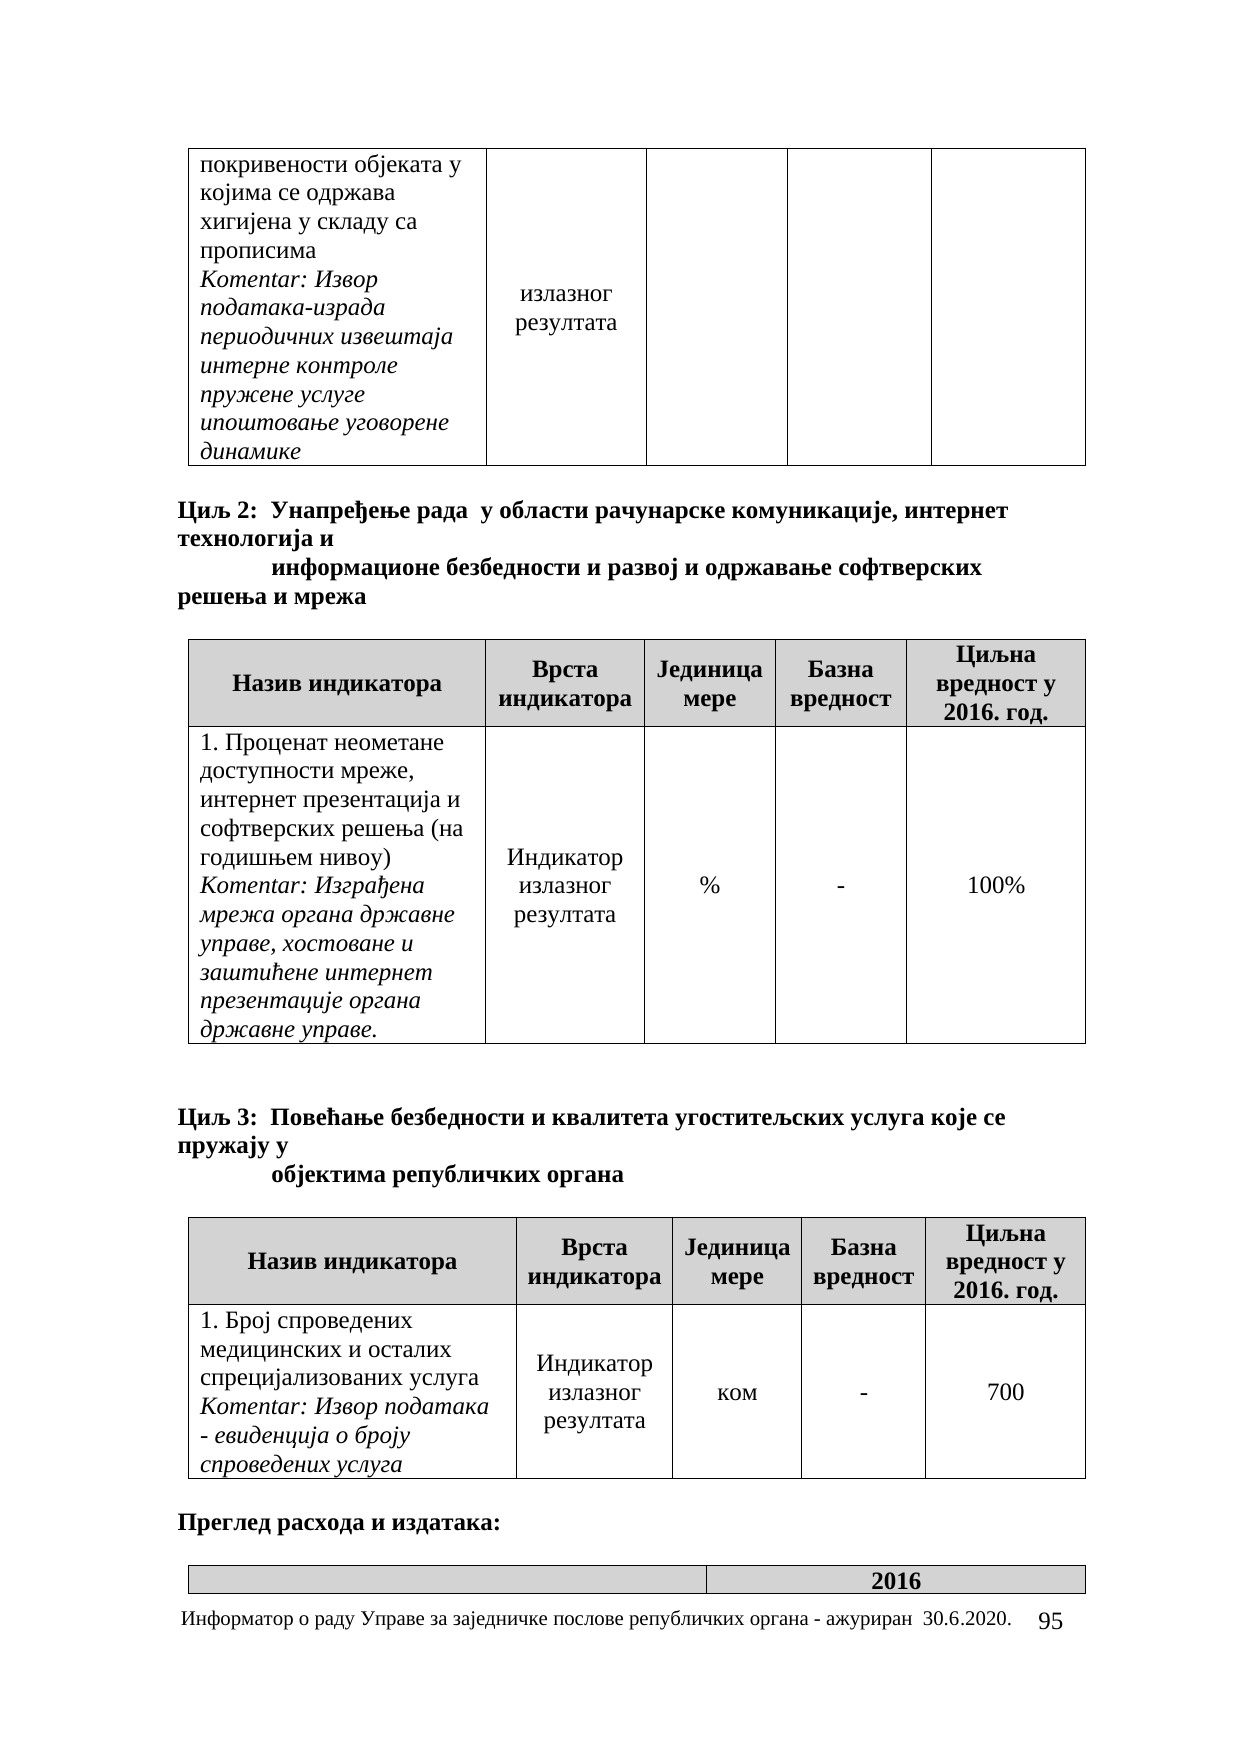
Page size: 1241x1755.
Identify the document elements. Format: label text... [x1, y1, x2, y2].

table_cell 1. Број спроведених медицинских и осталих спрецијализованих услуга Komentar: Извор података - евиденција о броју спроведених услуга [189, 1305, 516, 1477]
table_cell Индикатор излазног резултата [517, 1305, 672, 1477]
table_header Јединица мере [645, 640, 775, 726]
table_cell [647, 149, 787, 465]
table_header Јединица мере [673, 1218, 801, 1304]
table_header Базна вредност [802, 1218, 925, 1304]
table_cell - [776, 727, 906, 1043]
text Циљ 2: Унапређење рада у области рачунарске комуникације, интернет технологија и [177, 495, 1063, 552]
table_header Циљна вредност у 2016. год. [926, 1218, 1085, 1304]
table_cell Индикатор излазног резултата [486, 727, 644, 1043]
table_cell % [645, 727, 775, 1043]
text информационе безбедности и развој и одржавање софтверских решења и мрежа [177, 552, 1063, 610]
table_cell покривености објеката у којима се одржава хигијена у складу са прописима Komentar: Извор података-израда периодичних извештаја интерне контроле пружене услуге ипоштовање уговорене динамике [189, 149, 486, 465]
table_cell 1. Проценат неометане доступности мреже, интернет презентација и софтверских решења (на годишњем нивоу) Komentar: Изграђена мрежа органа државне управе, хостоване и заштићене интернет презентације органа државне управе. [189, 727, 485, 1043]
text Преглед расхода и издатака: [177, 1507, 1063, 1536]
table_cell - [802, 1305, 925, 1477]
text Циљ 3: Повећање безбедности и квалитета угоститељских услуга које се пружају у [177, 1102, 1063, 1159]
table_header Врста индикатора [486, 640, 644, 726]
table_header Циљна вредност у 2016. год. [907, 640, 1085, 726]
table_header [189, 1566, 706, 1593]
text објектима републичких органа [177, 1159, 1063, 1188]
table_cell [932, 149, 1085, 465]
table_header Врста индикатора [517, 1218, 672, 1304]
table_header 2016 [707, 1566, 1085, 1593]
table_cell излазног резултата [487, 149, 646, 465]
table_cell ком [673, 1305, 801, 1477]
table_cell - [788, 149, 931, 465]
table_cell 700 [926, 1305, 1085, 1477]
table_header Базна вредност [776, 640, 906, 726]
table_cell 100% [907, 727, 1085, 1043]
table_header Назив индикатора [189, 1218, 516, 1304]
table_header Назив индикатора [189, 640, 485, 726]
